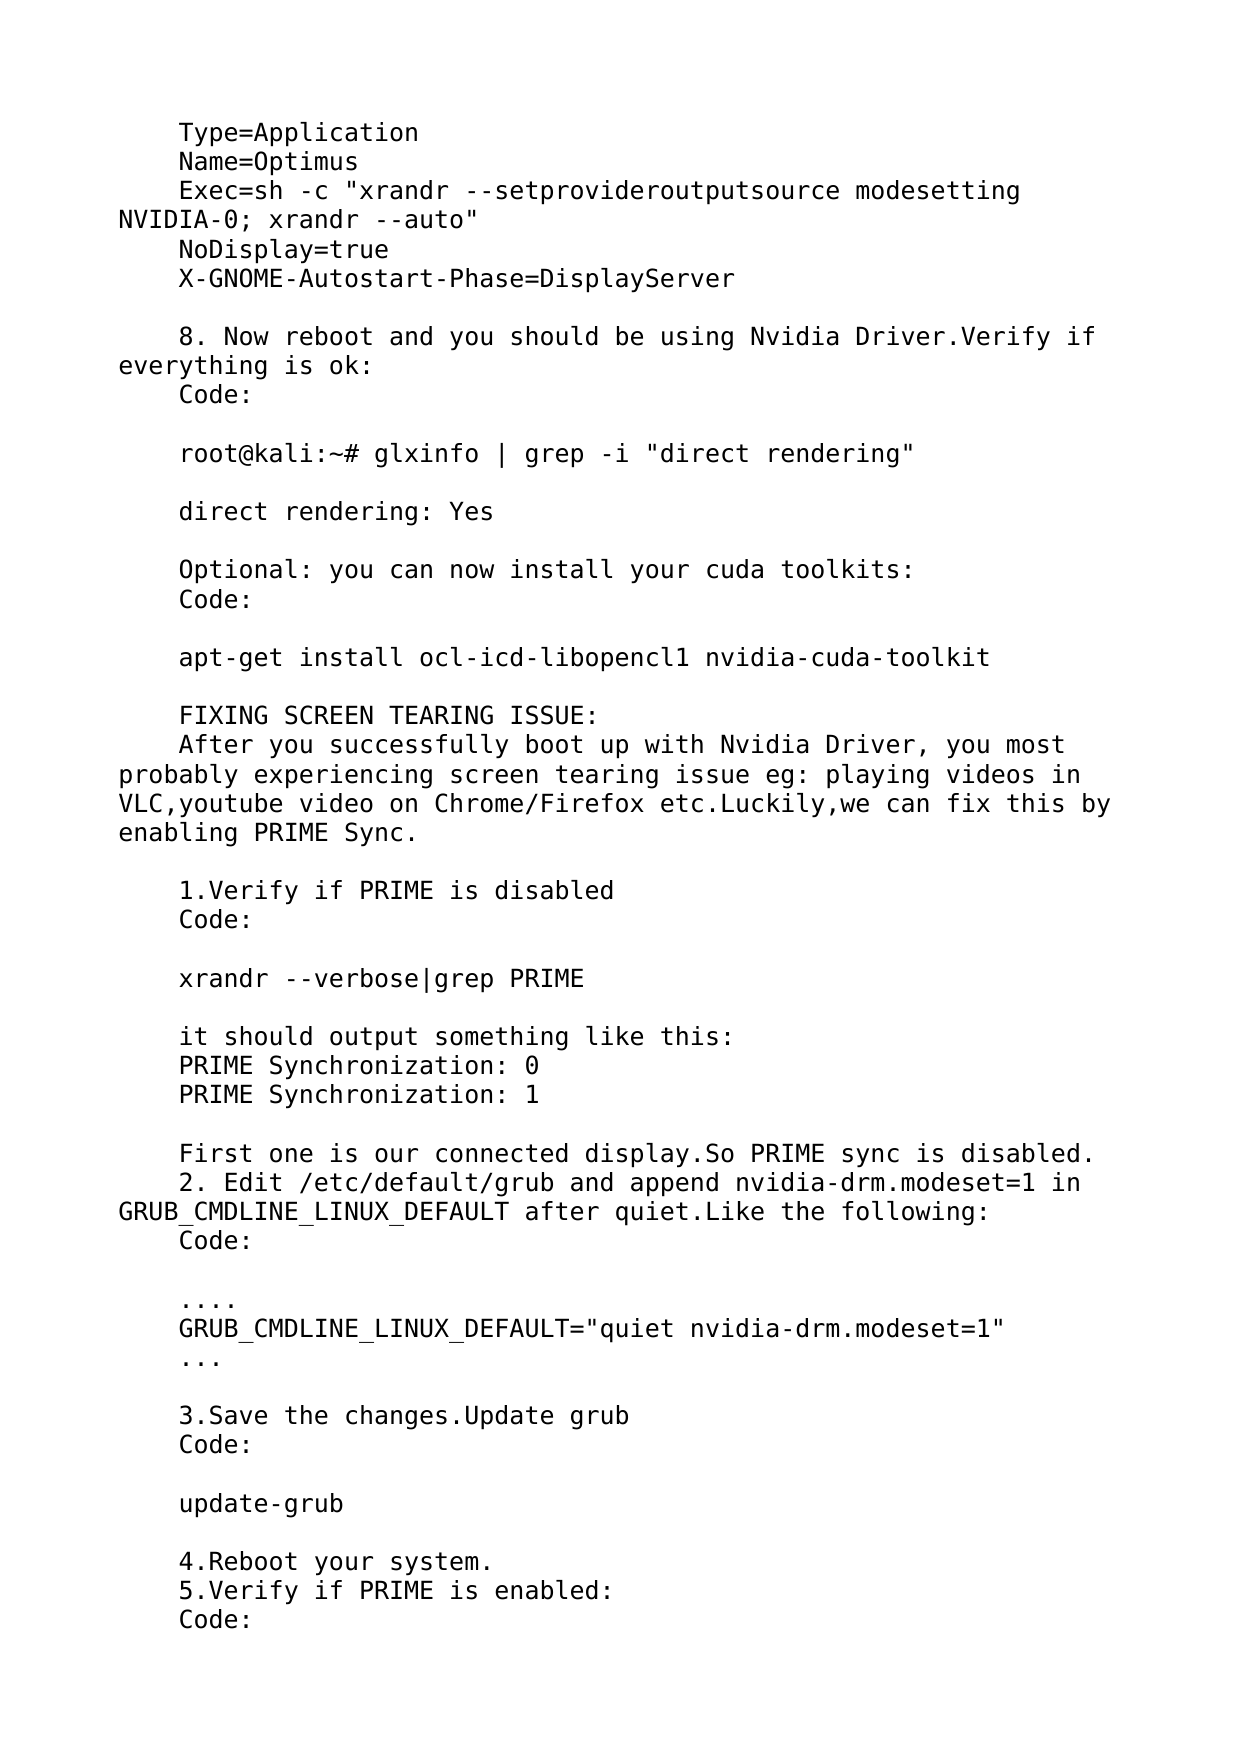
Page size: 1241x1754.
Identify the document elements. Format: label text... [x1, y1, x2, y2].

text Type=Application Name=Optimus Exec=sh -c "xrandr --setprovideroutputsource modesetting NVIDIA-0; xrandr --auto" NoDisplay=true X-GNOME-Autostart-Phase=DisplayServer 8. Now reboot and you should be using Nvidia Driver.Verify if everything is ok: Code: root@kali:~# glxinfo | grep -i "direct rendering" direct rendering: Yes Optional: you can now install your cuda toolkits: Code: apt-get install ocl-icd-libopencl1 nvidia-cuda-toolkit FIXING SCREEN TEARING ISSUE: After you successfully boot up with Nvidia Driver, you most probably experiencing screen tearing issue eg: playing videos in VLC,youtube video on Chrome/Firefox etc.Luckily,we can fix this by enabling PRIME Sync. 1.Verify if PRIME is disabled Code: xrandr --verbose|grep PRIME it should output something like this: PRIME Synchronization: 0 PRIME Synchronization: 1 First one is our connected display.So PRIME sync is disabled. 2. Edit /etc/default/grub and append nvidia-drm.modeset=1 in GRUB_CMDLINE_LINUX_DEFAULT after quiet.Like the following: Code: .... GRUB_CMDLINE_LINUX_DEFAULT="quiet nvidia-drm.modeset=1" ... 3.Save the changes.Update grub Code: update-grub 4.Reboot your system. 5.Verify if PRIME is enabled: Code: [118, 118, 1122, 1635]
